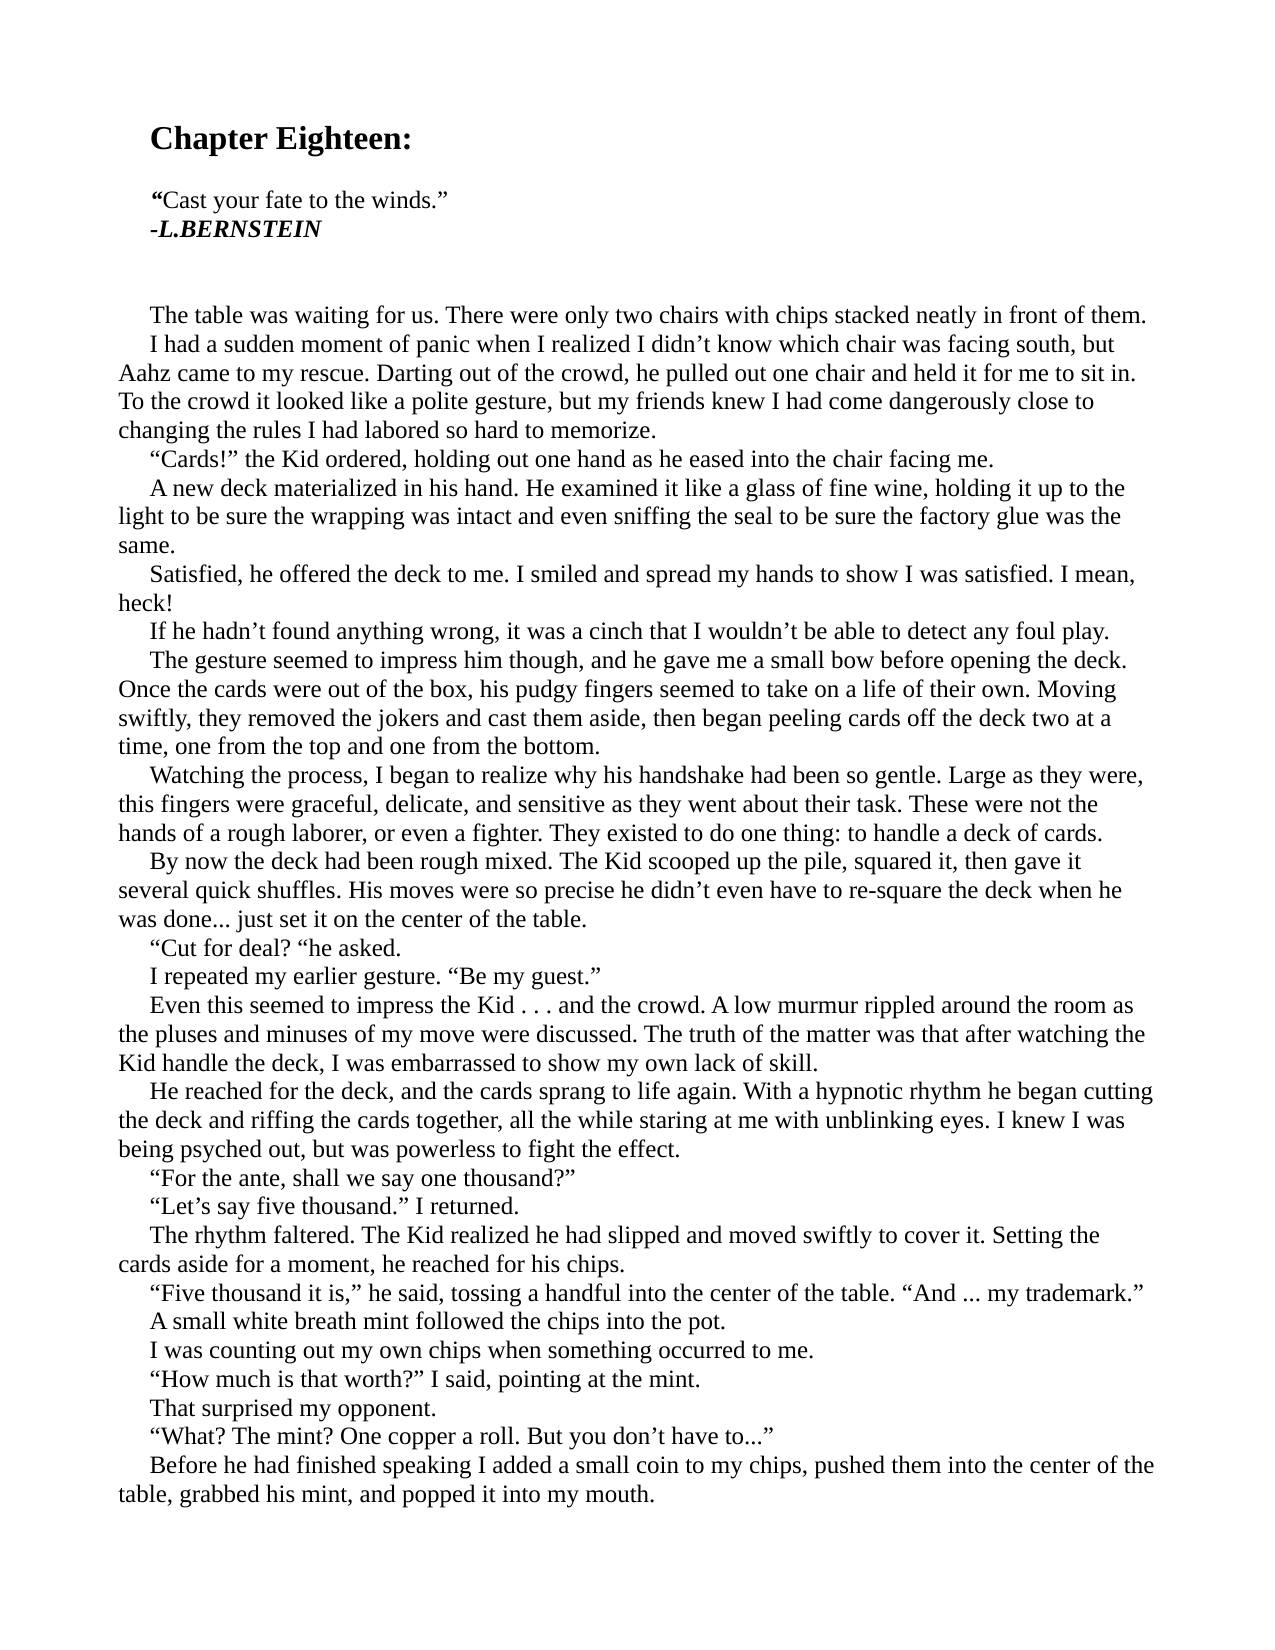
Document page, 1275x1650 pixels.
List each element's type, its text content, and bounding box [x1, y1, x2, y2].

text That surprised my opponent. [118, 1393, 1157, 1421]
text “Five thousand it is,” he said, tossing a handful into the center of the table. “And ... my trademark.” [118, 1278, 1157, 1306]
subtitle Chapter Eighteen: [118, 118, 1157, 156]
text The table was waiting for us. There were only two chairs with chips stacked neatly in front of them. [118, 300, 1157, 329]
text I had a sudden moment of panic when I realized I didn’t know which chair was facing south, but Aahz came to my rescue. Darting out of the crowd, he pulled out one chair and held it for me to sit in. To the crowd it looked like a polite gesture, but my friends knew I had come dangerously close to changing the rules I had labored so hard to memorize. [118, 329, 1157, 444]
text A small white breath mint followed the chips into the pot. [118, 1306, 1157, 1335]
text A new deck materialized in his hand. He examined it like a glass of fine wine, holding it up to the light to be sure the wrapping was intact and even sniffing the seal to be sure the factory glue was the same. [118, 473, 1157, 559]
text “What? The mint? One copper a roll. But you don’t have to...” [118, 1421, 1157, 1450]
text By now the deck had been rough mixed. The Kid scooped up the pile, squared it, then gave it several quick shuffles. His moves were so precise he didn’t even have to re-square the deck when he was done... just set it on the center of the table. [118, 846, 1157, 933]
text The rhythm faltered. The Kid realized he had slipped and moved swiftly to cover it. Setting the cards aside for a moment, he reached for his chips. [118, 1220, 1157, 1278]
text I repeated my earlier gesture. “Be my guest.” [118, 961, 1157, 990]
text Watching the process, I began to realize why his handshake had been so gentle. Large as they were, this fingers were graceful, delicate, and sensitive as they went about their task. These were not the hands of a rough laborer, or even a fighter. They existed to do one thing: to handle a deck of cards. [118, 760, 1157, 846]
text “Cards!” the Kid ordered, holding out one hand as he eased into the chair facing me. [118, 444, 1157, 473]
text He reached for the deck, and the cards sprang to life again. With a hypnotic rhythm he began cutting the deck and riffing the cards together, all the while staring at me with unblinking eyes. I knew I was being psyched out, but was powerless to fight the effect. [118, 1076, 1157, 1163]
subtitle -L.BERNSTEIN [150, 214, 1157, 243]
text “How much is that worth?” I said, pointing at the mint. [118, 1364, 1157, 1393]
text “Let’s say five thousand.” I returned. [118, 1191, 1157, 1220]
text The gesture seemed to impress him though, and he gave me a small bow before opening the deck. Once the cards were out of the box, his pudgy fingers seemed to take on a life of their own. Moving swiftly, they removed the jokers and cast them aside, then began peeling cards off the deck two at a time, one from the top and one from the bottom. [118, 645, 1157, 760]
text I was counting out my own chips when something occurred to me. [118, 1335, 1157, 1364]
text Even this seemed to impress the Kid . . . and the crowd. A low murmur rippled around the room as the pluses and minuses of my move were discussed. The truth of the matter was that after watching the Kid handle the deck, I was embarrassed to show my own lack of skill. [118, 990, 1157, 1076]
text Before he had finished speaking I added a small coin to my chips, pushed them into the center of the table, grabbed his mint, and popped it into my mouth. [118, 1450, 1157, 1508]
text If he hadn’t found anything wrong, it was a cinch that I wouldn’t be able to detect any foul play. [118, 616, 1157, 645]
subtitle “Cast your fate to the winds.” [150, 185, 1157, 214]
text Satisfied, he offered the deck to me. I smiled and spread my hands to show I was satisfied. I mean, heck! [118, 559, 1157, 616]
text “Cut for deal? “he asked. [118, 933, 1157, 961]
text “For the ante, shall we say one thousand?” [118, 1163, 1157, 1191]
